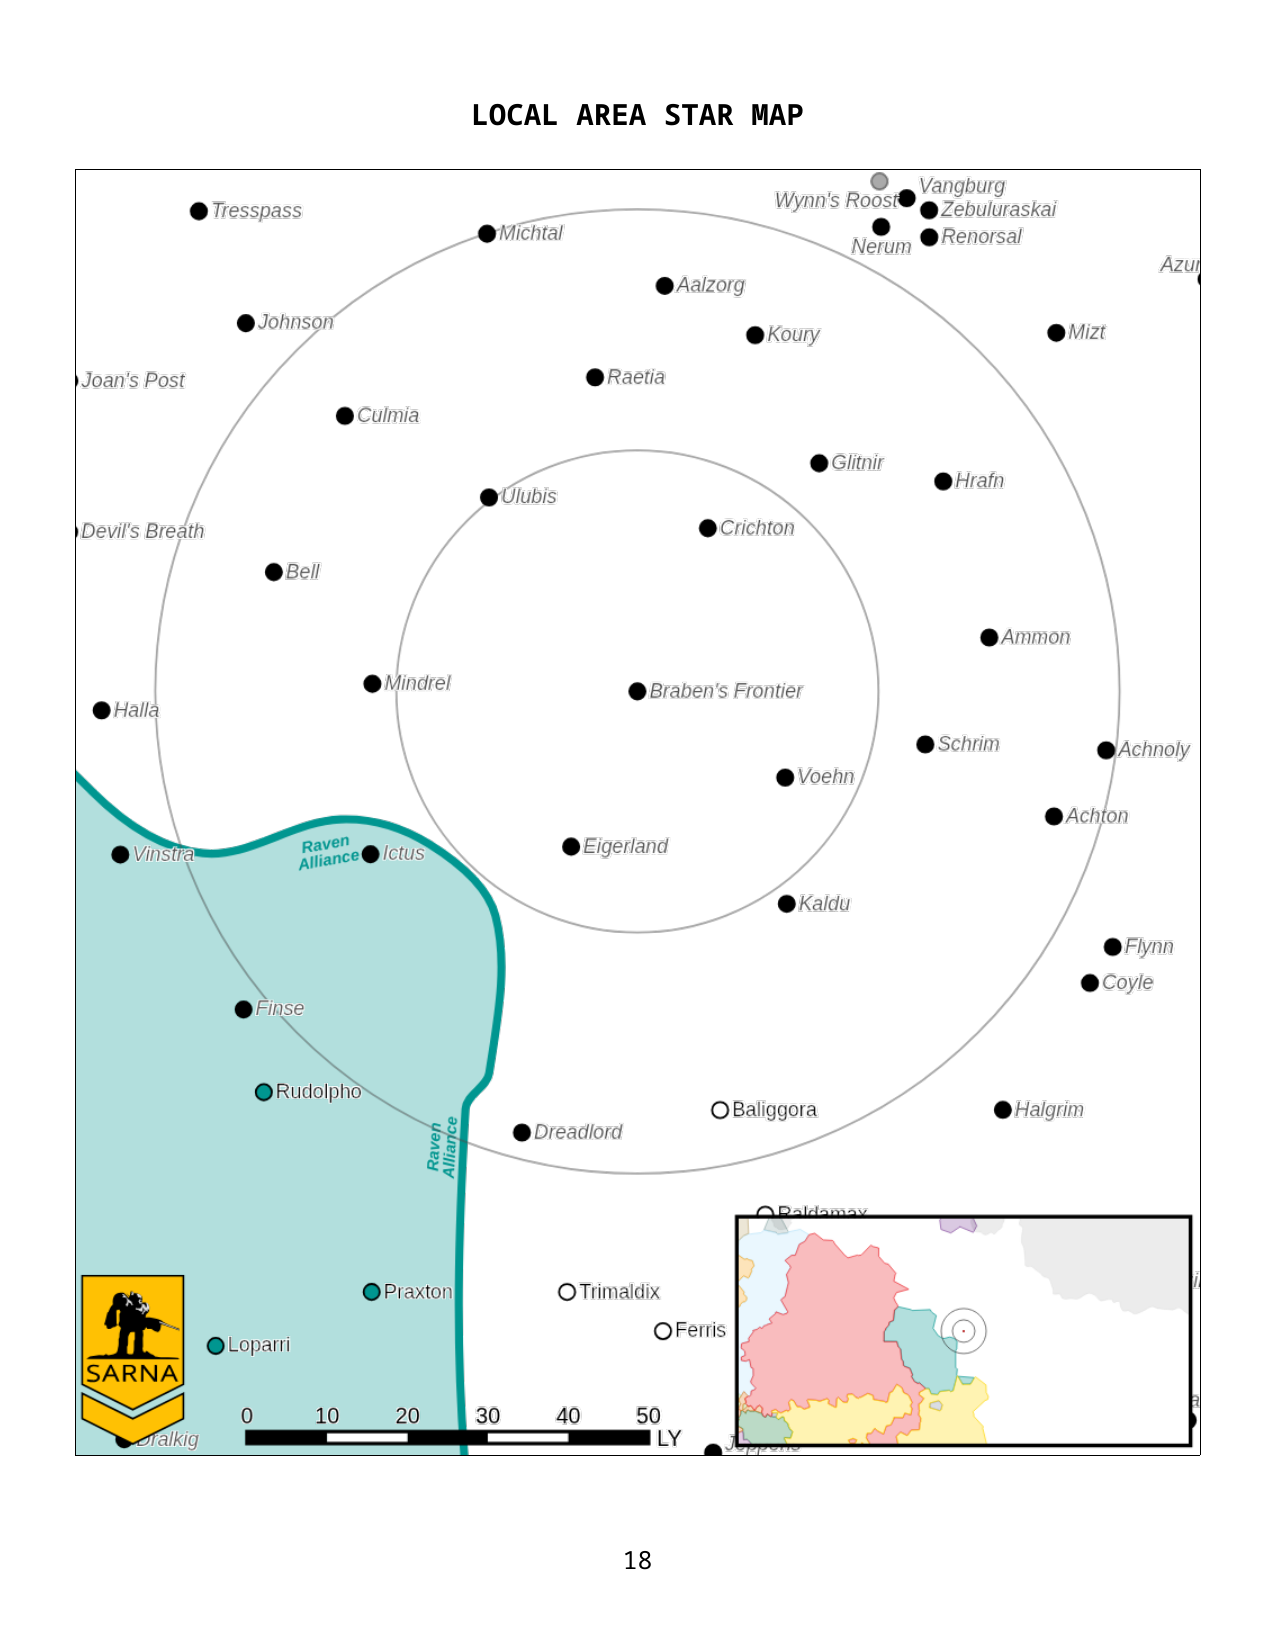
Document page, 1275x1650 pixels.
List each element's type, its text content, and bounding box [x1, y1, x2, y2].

picture [76, 170, 1200, 1455]
subtitle LOCAL AREA STAR MAP [73, 94, 1201, 134]
